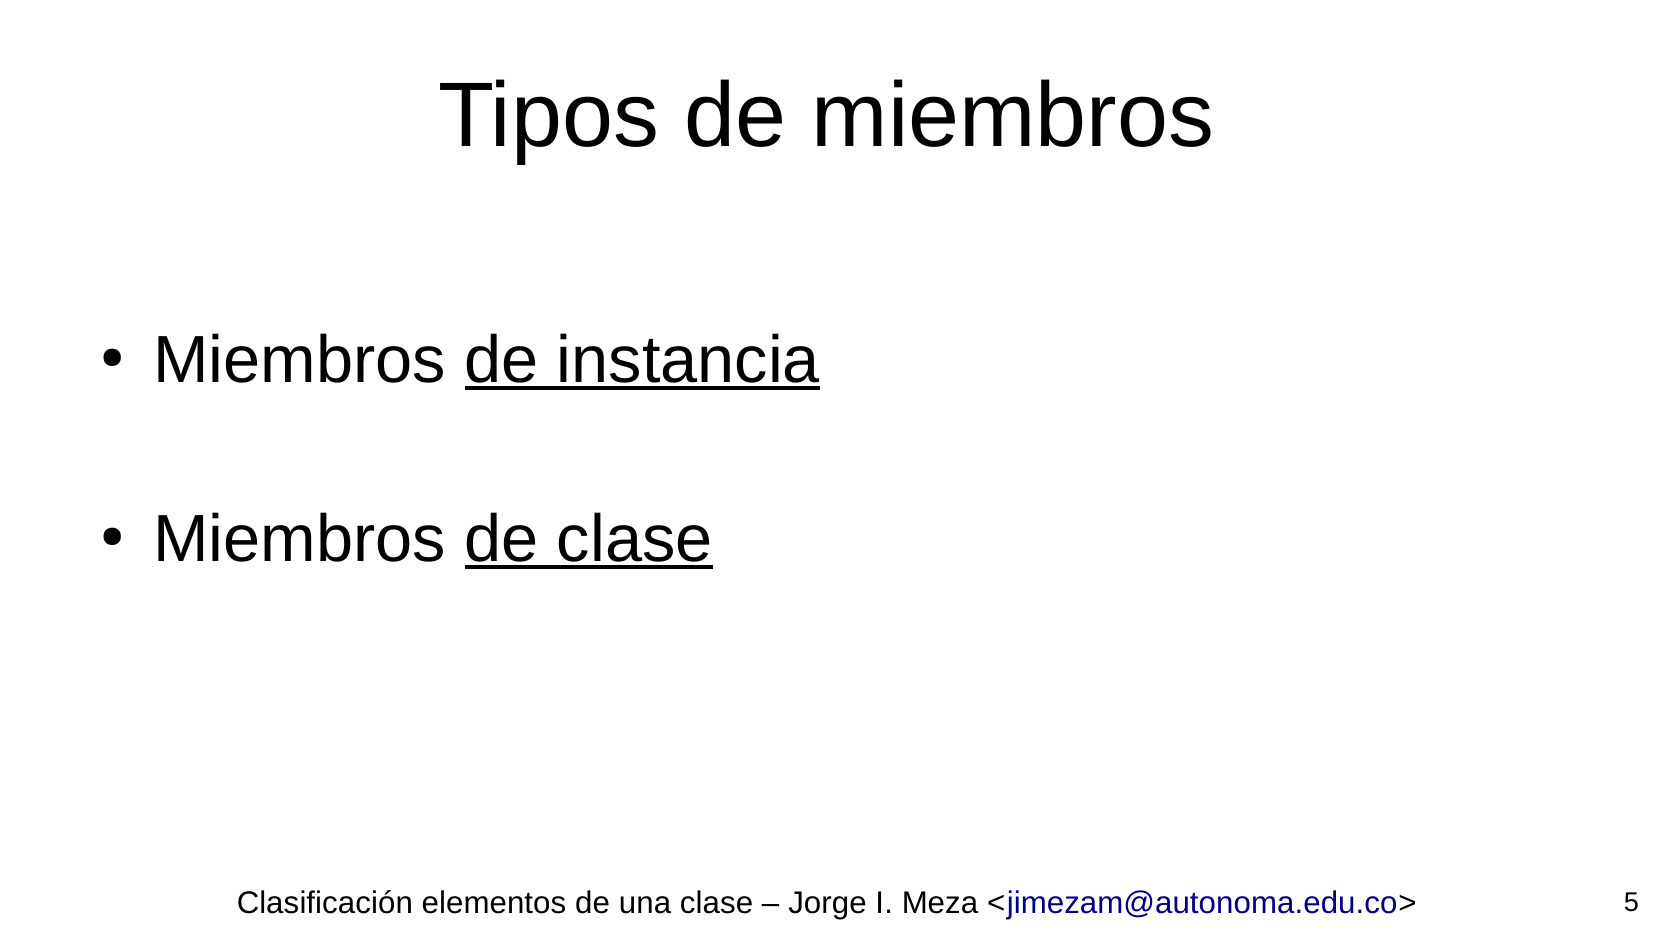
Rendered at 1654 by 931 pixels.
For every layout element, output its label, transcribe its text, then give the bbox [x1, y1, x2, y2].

title Tipos de miembros [82, 37, 1571, 193]
list Miembros de instancia Miembros de clase [82, 217, 1571, 879]
